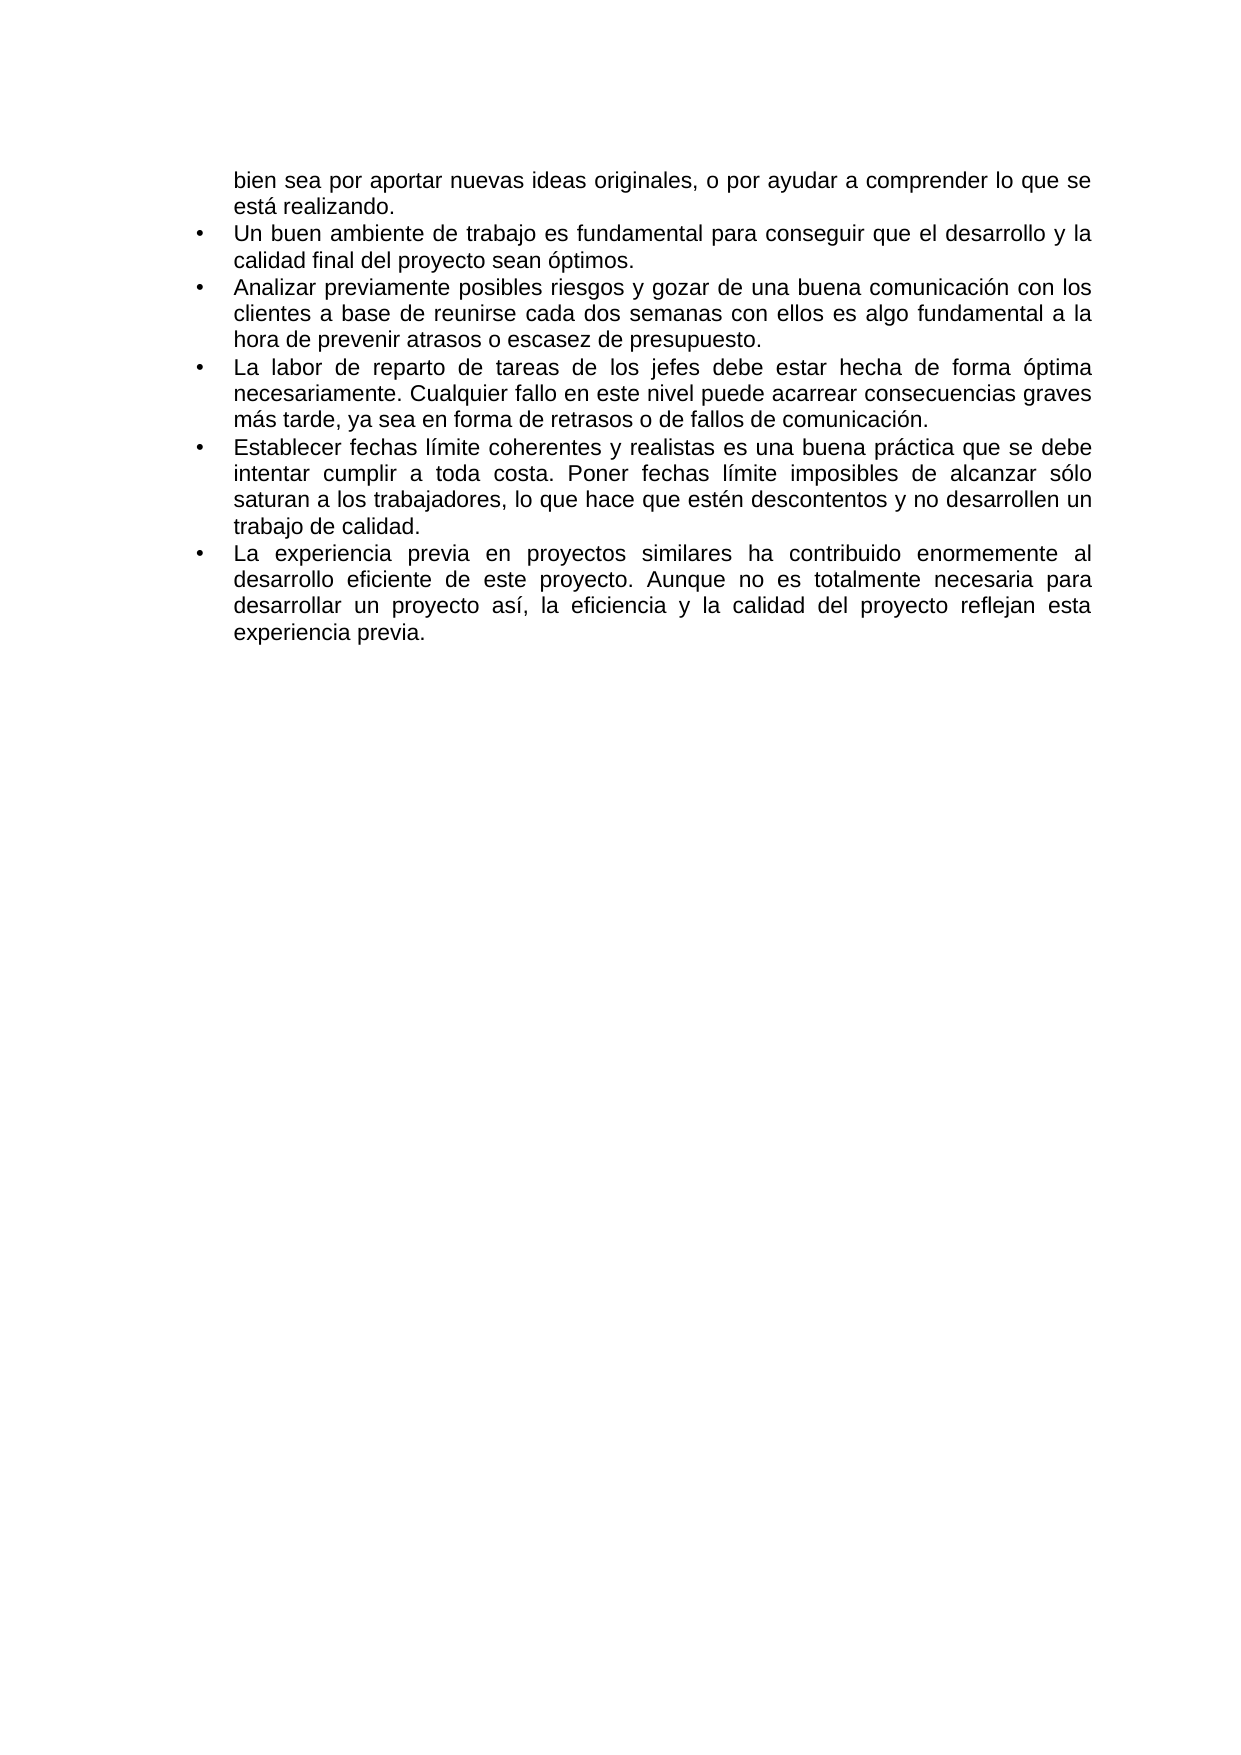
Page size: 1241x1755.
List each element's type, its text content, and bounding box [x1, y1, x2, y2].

list La experiencia previa en proyectos similares ha contribuido enormemente al desarrollo eficiente de este proyecto. Aunque no es totalmente necesaria para desarrollar un proyecto así, la eficiencia y la calidad del proyecto reflejan esta experiencia previa. [196, 540, 1093, 645]
list Un buen ambiente de trabajo es fundamental para conseguir que el desarrollo y la calidad final del proyecto sean óptimos. [196, 220, 1093, 273]
list Analizar previamente posibles riesgos y gozar de una buena comunicación con los clientes a base de reunirse cada dos semanas con ellos es algo fundamental a la hora de prevenir atrasos o escasez de presupuesto. [196, 274, 1093, 353]
list bien sea por aportar nuevas ideas originales, o por ayudar a comprender lo que se está realizando. [196, 167, 1093, 219]
list Establecer fechas límite coherentes y realistas es una buena práctica que se debe intentar cumplir a toda costa. Poner fechas límite imposibles de alcanzar sólo saturan a los trabajadores, lo que hace que estén descontentos y no desarrollen un trabajo de calidad. [196, 433, 1093, 539]
list La labor de reparto de tareas de los jefes debe estar hecha de forma óptima necesariamente. Cualquier fallo en este nivel puede acarrear consecuencias graves más tarde, ya sea en forma de retrasos o de fallos de comunicación. [196, 354, 1093, 433]
